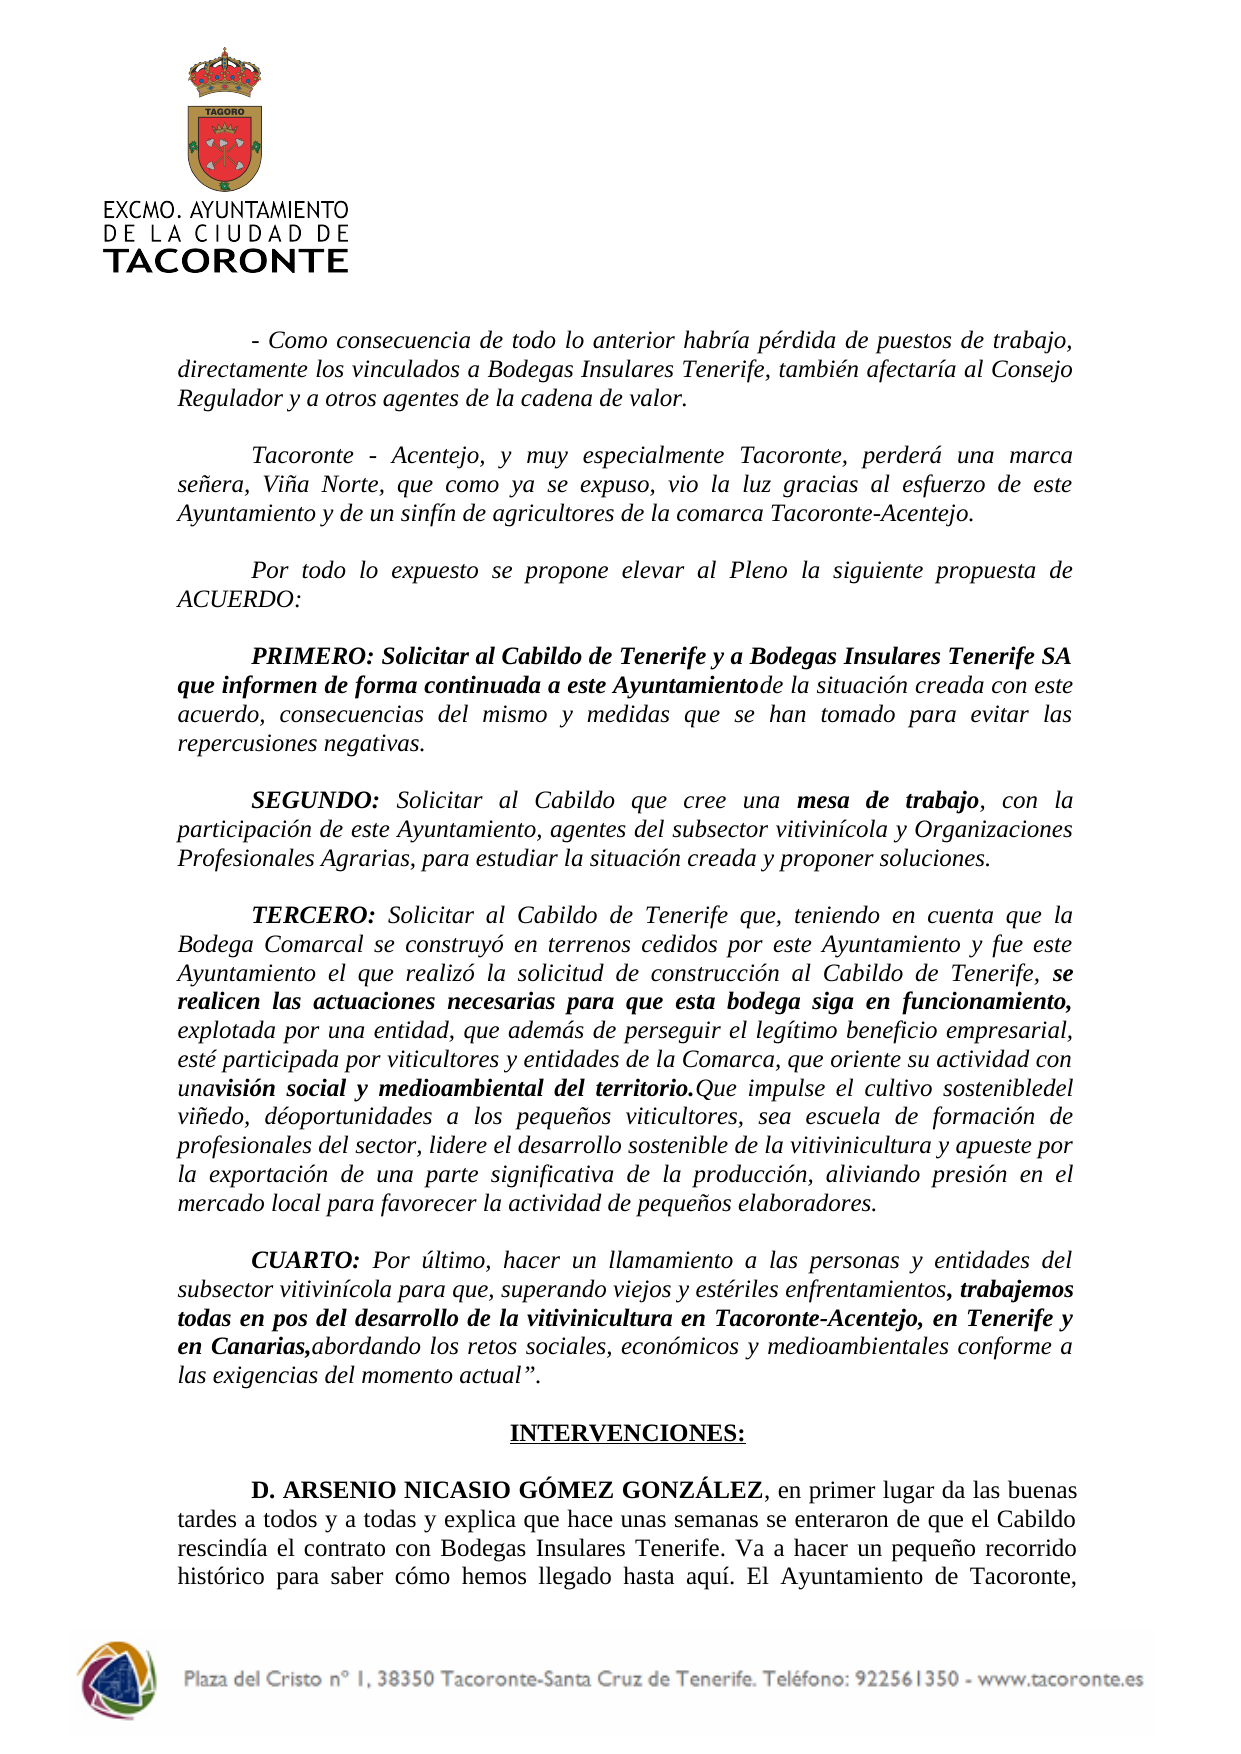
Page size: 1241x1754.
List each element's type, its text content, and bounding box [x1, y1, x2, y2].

text - Como consecuencia de todo lo anterior habría pérdida de puestos de trabajo, directamente los vinculados a Bodegas Insulares Tenerife, también afectaría al Consejo Regulador y a otros agentes de la cadena de valor. [177, 325, 1074, 411]
text CUARTO: Por último, hacer un llamamiento a las personas y entidades del subsector vitivinícola para que, superando viejos y estériles enfrentamientos, trabajemos todas en pos del desarrollo de la vitivinicultura en Tacoronte-Acentejo, en Tenerife y en Canarias,abordando los retos sociales, económicos y medioambientales conforme a las exigencias del momento actual”. [177, 1245, 1074, 1389]
text Tacoronte - Acentejo, y muy especialmente Tacoronte, perderá una marca señera, Viña Norte, que como ya se expuso, vio la luz gracias al esfuerzo de este Ayuntamiento y de un sinfín de agricultores de la comarca Tacoronte-Acentejo. [177, 440, 1074, 526]
picture [103, 47, 348, 273]
text D. ARSENIO NICASIO GÓMEZ GONZÁLEZ, en primer lugar da las buenas tardes a todos y a todas y explica que hace unas semanas se enteraron de que el Cabildo rescindía el contrato con Bodegas Insulares Tenerife. Va a hacer un pequeño recorrido histórico para saber cómo hemos llegado hasta aquí. El Ayuntamiento de Tacoronte, [177, 1475, 1078, 1590]
picture [70, 1628, 1154, 1735]
text INTERVENCIONES: [177, 1418, 1078, 1446]
text SEGUNDO: Solicitar al Cabildo que cree una mesa de trabajo, con la participación de este Ayuntamiento, agentes del subsector vitivinícola y Organizaciones Profesionales Agrarias, para estudiar la situación creada y proponer soluciones. [177, 785, 1074, 871]
text TERCERO: Solicitar al Cabildo de Tenerife que, teniendo en cuenta que la Bodega Comarcal se construyó en terrenos cedidos por este Ayuntamiento y fue este Ayuntamiento el que realizó la solicitud de construcción al Cabildo de Tenerife, se realicen las actuaciones necesarias para que esta bodega siga en funcionamiento, explotada por una entidad, que además de perseguir el legítimo beneficio empresarial, esté participada por viticultores y entidades de la Comarca, que oriente su actividad con unavisión social y medioambiental del territorio.Que impulse el cultivo sostenibledel viñedo, déoportunidades a los pequeños viticultores, sea escuela de formación de profesionales del sector, lidere el desarrollo sostenible de la vitivinicultura y apueste por la exportación de una parte significativa de la producción, aliviando presión en el mercado local para favorecer la actividad de pequeños elaboradores. [177, 900, 1074, 1216]
text Por todo lo expuesto se propone elevar al Pleno la siguiente propuesta de ACUERDO: [177, 555, 1074, 613]
text PRIMERO: Solicitar al Cabildo de Tenerife y a Bodegas Insulares Tenerife SA que informen de forma continuada a este Ayuntamientode la situación creada con este acuerdo, consecuencias del mismo y medidas que se han tomado para evitar las repercusiones negativas. [177, 641, 1074, 756]
